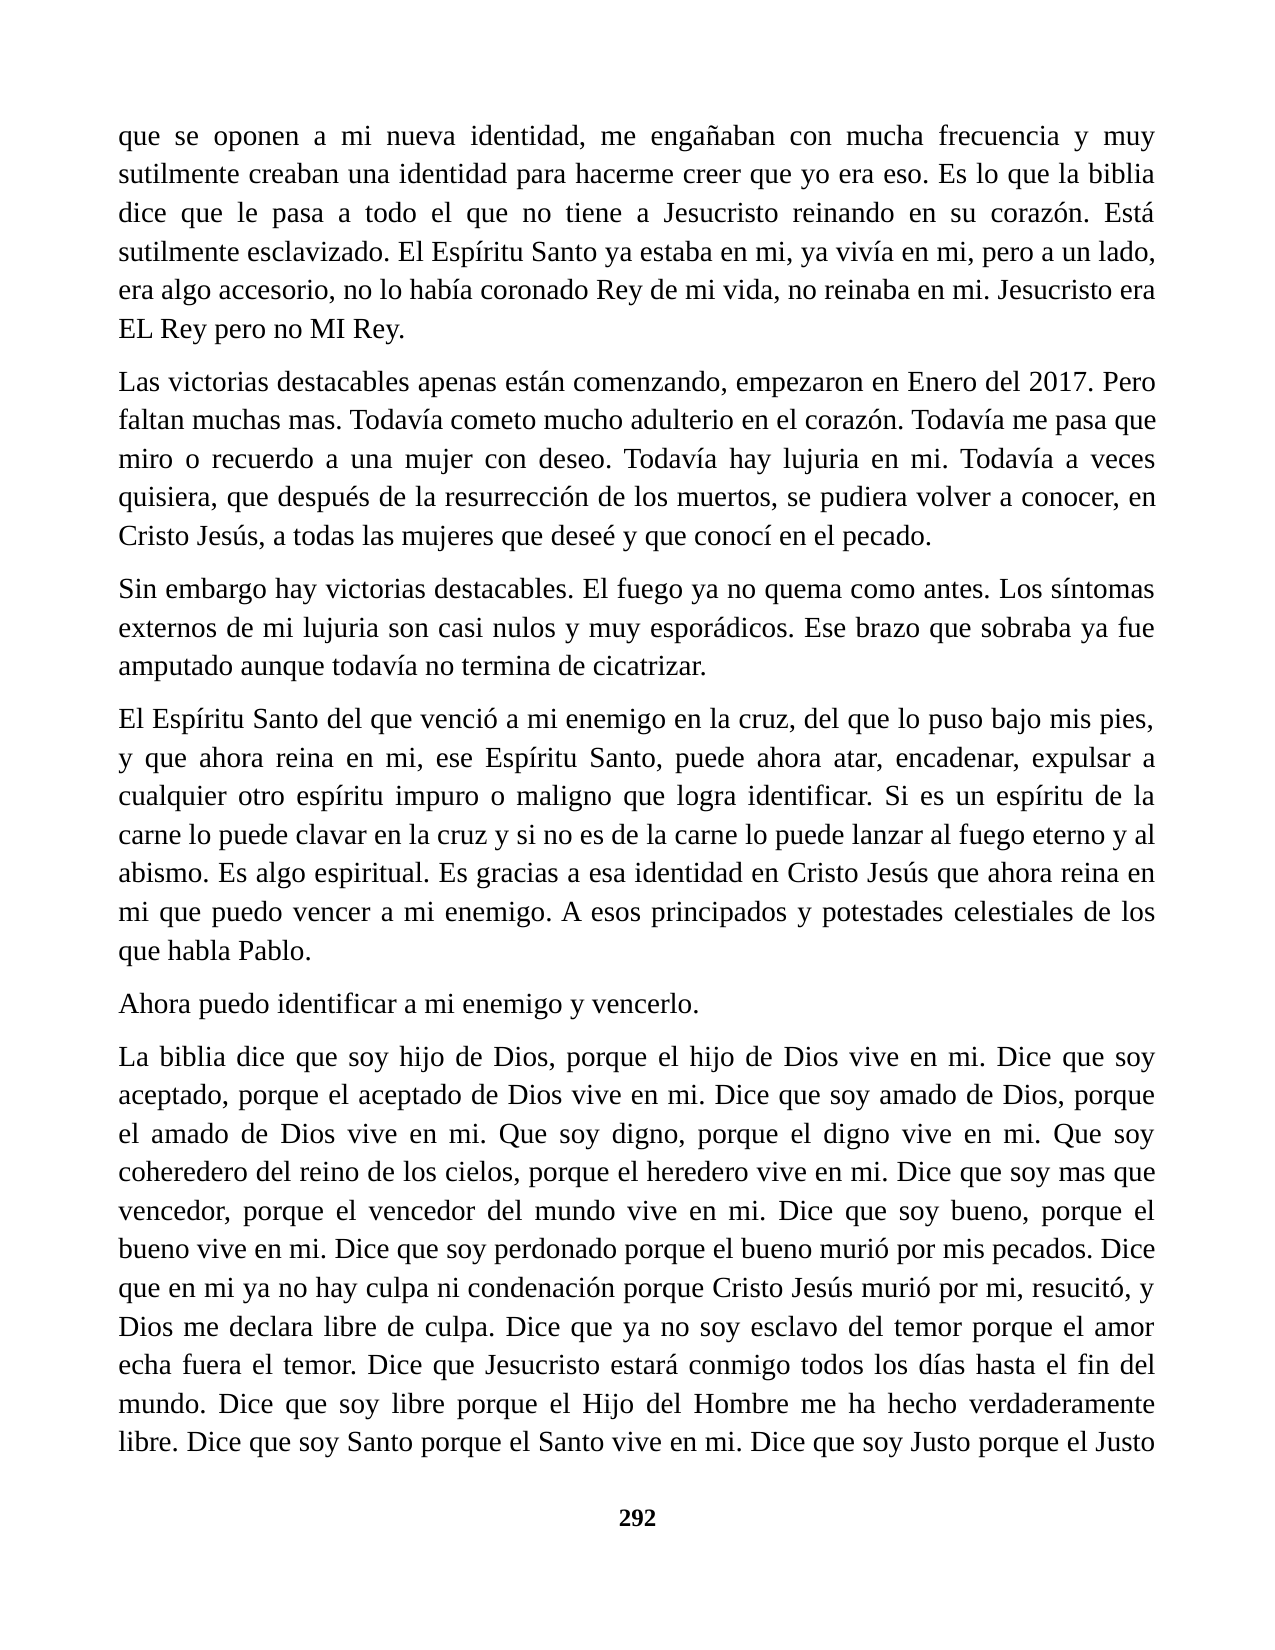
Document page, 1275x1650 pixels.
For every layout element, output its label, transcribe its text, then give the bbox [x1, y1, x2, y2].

text La biblia dice que soy hijo de Dios, porque el hijo de Dios vive en mi. Dice que soy aceptado, porque el aceptado de Dios vive en mi. Dice que soy amado de Dios, porque el amado de Dios vive en mi. Que soy digno, porque el digno vive en mi. Que soy coheredero del reino de los cielos, porque el heredero vive en mi. Dice que soy mas que vencedor, porque el vencedor del mundo vive en mi. Dice que soy bueno, porque el bueno vive en mi. Dice que soy perdonado porque el bueno murió por mis pecados. Dice que en mi ya no hay culpa ni condenación porque Cristo Jesús murió por mi, resucitó, y Dios me declara libre de culpa. Dice que ya no soy esclavo del temor porque el amor echa fuera el temor. Dice que Jesucristo estará conmigo todos los días hasta el fin del mundo. Dice que soy libre porque el Hijo del Hombre me ha hecho verdaderamente libre. Dice que soy Santo porque el Santo vive en mi. Dice que soy Justo porque el Justo [118, 1039, 1157, 1458]
text El Espíritu Santo del que venció a mi enemigo en la cruz, del que lo puso bajo mis pies, y que ahora reina en mi, ese Espíritu Santo, puede ahora atar, encadenar, expulsar a cualquier otro espíritu impuro o maligno que logra identificar. Si es un espíritu de la carne lo puede clavar en la cruz y si no es de la carne lo puede lanzar al fuego eterno y al abismo. Es algo espiritual. Es gracias a esa identidad en Cristo Jesús que ahora reina en mi que puedo vencer a mi enemigo. A esos principados y potestades celestiales de los que habla Pablo. [118, 701, 1157, 966]
text Ahora puedo identificar a mi enemigo y vencerlo. [118, 986, 1157, 1019]
text Sin embargo hay victorias destacables. El fuego ya no quema como antes. Los síntomas externos de mi lujuria son casi nulos y muy esporádicos. Ese brazo que sobraba ya fue amputado aunque todavía no termina de cicatrizar. [118, 571, 1157, 682]
text que se oponen a mi nueva identidad, me engañaban con mucha frecuencia y muy sutilmente creaban una identidad para hacerme creer que yo era eso. Es lo que la biblia dice que le pasa a todo el que no tiene a Jesucristo reinando en su corazón. Está sutilmente esclavizado. El Espíritu Santo ya estaba en mi, ya vivía en mi, pero a un lado, era algo accesorio, no lo había coronado Rey de mi vida, no reinaba en mi. Jesucristo era EL Rey pero no MI Rey. [118, 118, 1157, 344]
text Las victorias destacables apenas están comenzando, empezaron en Enero del 2017. Pero faltan muchas mas. Todavía cometo mucho adulterio en el corazón. Todavía me pasa que miro o recuerdo a una mujer con deseo. Todavía hay lujuria en mi. Todavía a veces quisiera, que después de la resurrección de los muertos, se pudiera volver a conocer, en Cristo Jesús, a todas las mujeres que deseé y que conocí en el pecado. [118, 364, 1157, 552]
